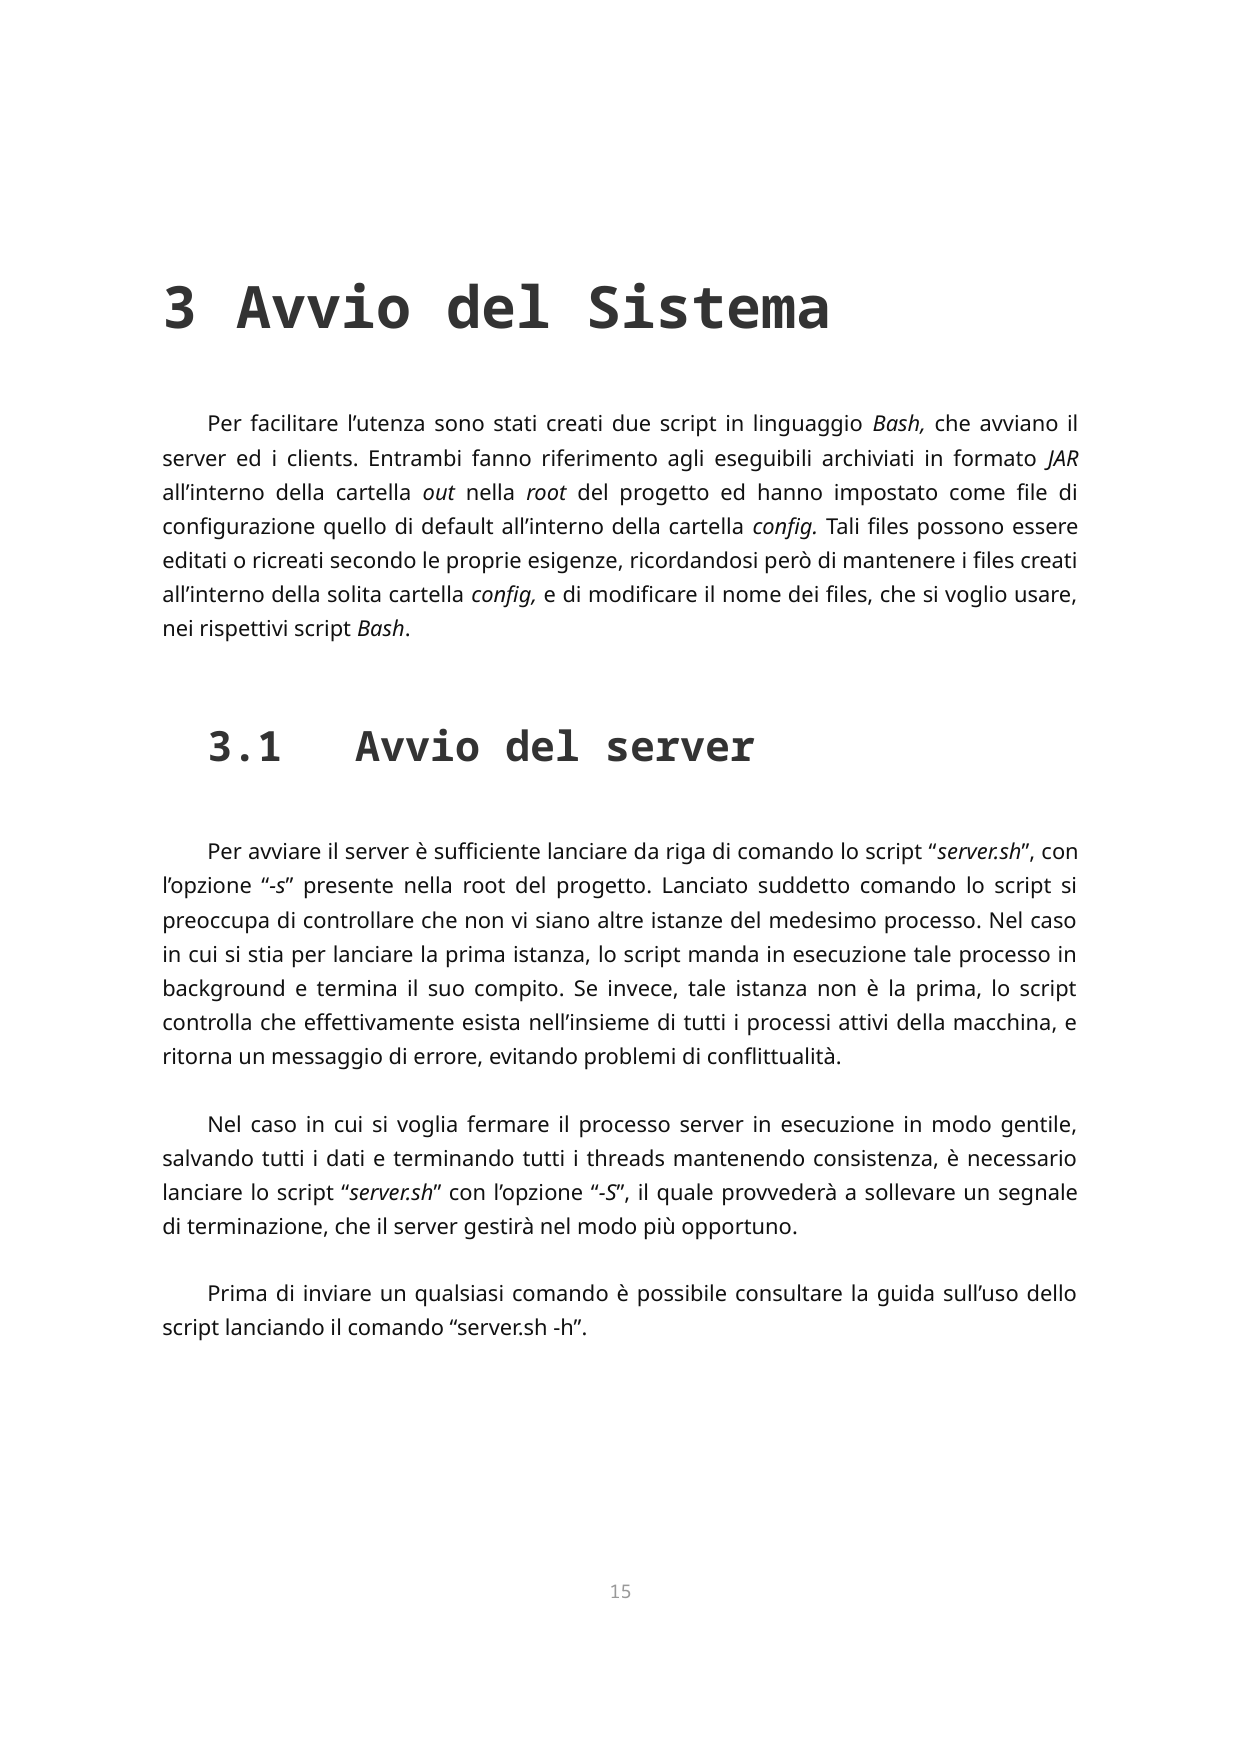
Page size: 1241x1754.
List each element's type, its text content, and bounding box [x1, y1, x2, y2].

text Per facilitare l’utenza sono stati creati due script in linguaggio Bash, che avviano il server ed i clients. Entrambi fanno riferimento agli eseguibili archiviati in formato JAR all’interno della cartella out nella root del progetto ed hanno impostato come file di configurazione quello di default all’interno della cartella config. Tali files possono essere editati o ricreati secondo le proprie esigenze, ricordandosi però di mantenere i files creati all’interno della solita cartella config, e di modificare il nome dei files, che si voglio usare, nei rispettivi script Bash. [162, 408, 1078, 643]
text Per avviare il server è sufficiente lanciare da riga di comando lo script “server.sh”, con l’opzione “-s” presente nella root del progetto. Lanciato suddetto comando lo script si preoccupa di controllare che non vi siano altre istanze del medesimo processo. Nel caso in cui si stia per lanciare la prima istanza, lo script manda in esecuzione tale processo in background e termina il suo compito. Se invece, tale istanza non è la prima, lo script controlla che effettivamente esista nell’insieme di tutti i processi attivi della macchina, e ritorna un messaggio di errore, evitando problemi di conflittualità. [162, 836, 1078, 1071]
subtitle Avvio del Sistema [162, 266, 1078, 345]
text Prima di inviare un qualsiasi comando è possibile consultare la guida sull’uso dello script lanciando il comando “server.sh -h”. [162, 1278, 1078, 1342]
text Nel caso in cui si voglia fermare il processo server in esecuzione in modo gentile, salvando tutti i dati e terminando tutti i threads mantenendo consistenza, è necessario lanciare lo script “server.sh” con l’opzione “-S”, il quale provvederà a sollevare un segnale di terminazione, che il server gestirà nel modo più opportuno. [162, 1108, 1078, 1241]
subtitle Avvio del server [207, 717, 1078, 773]
